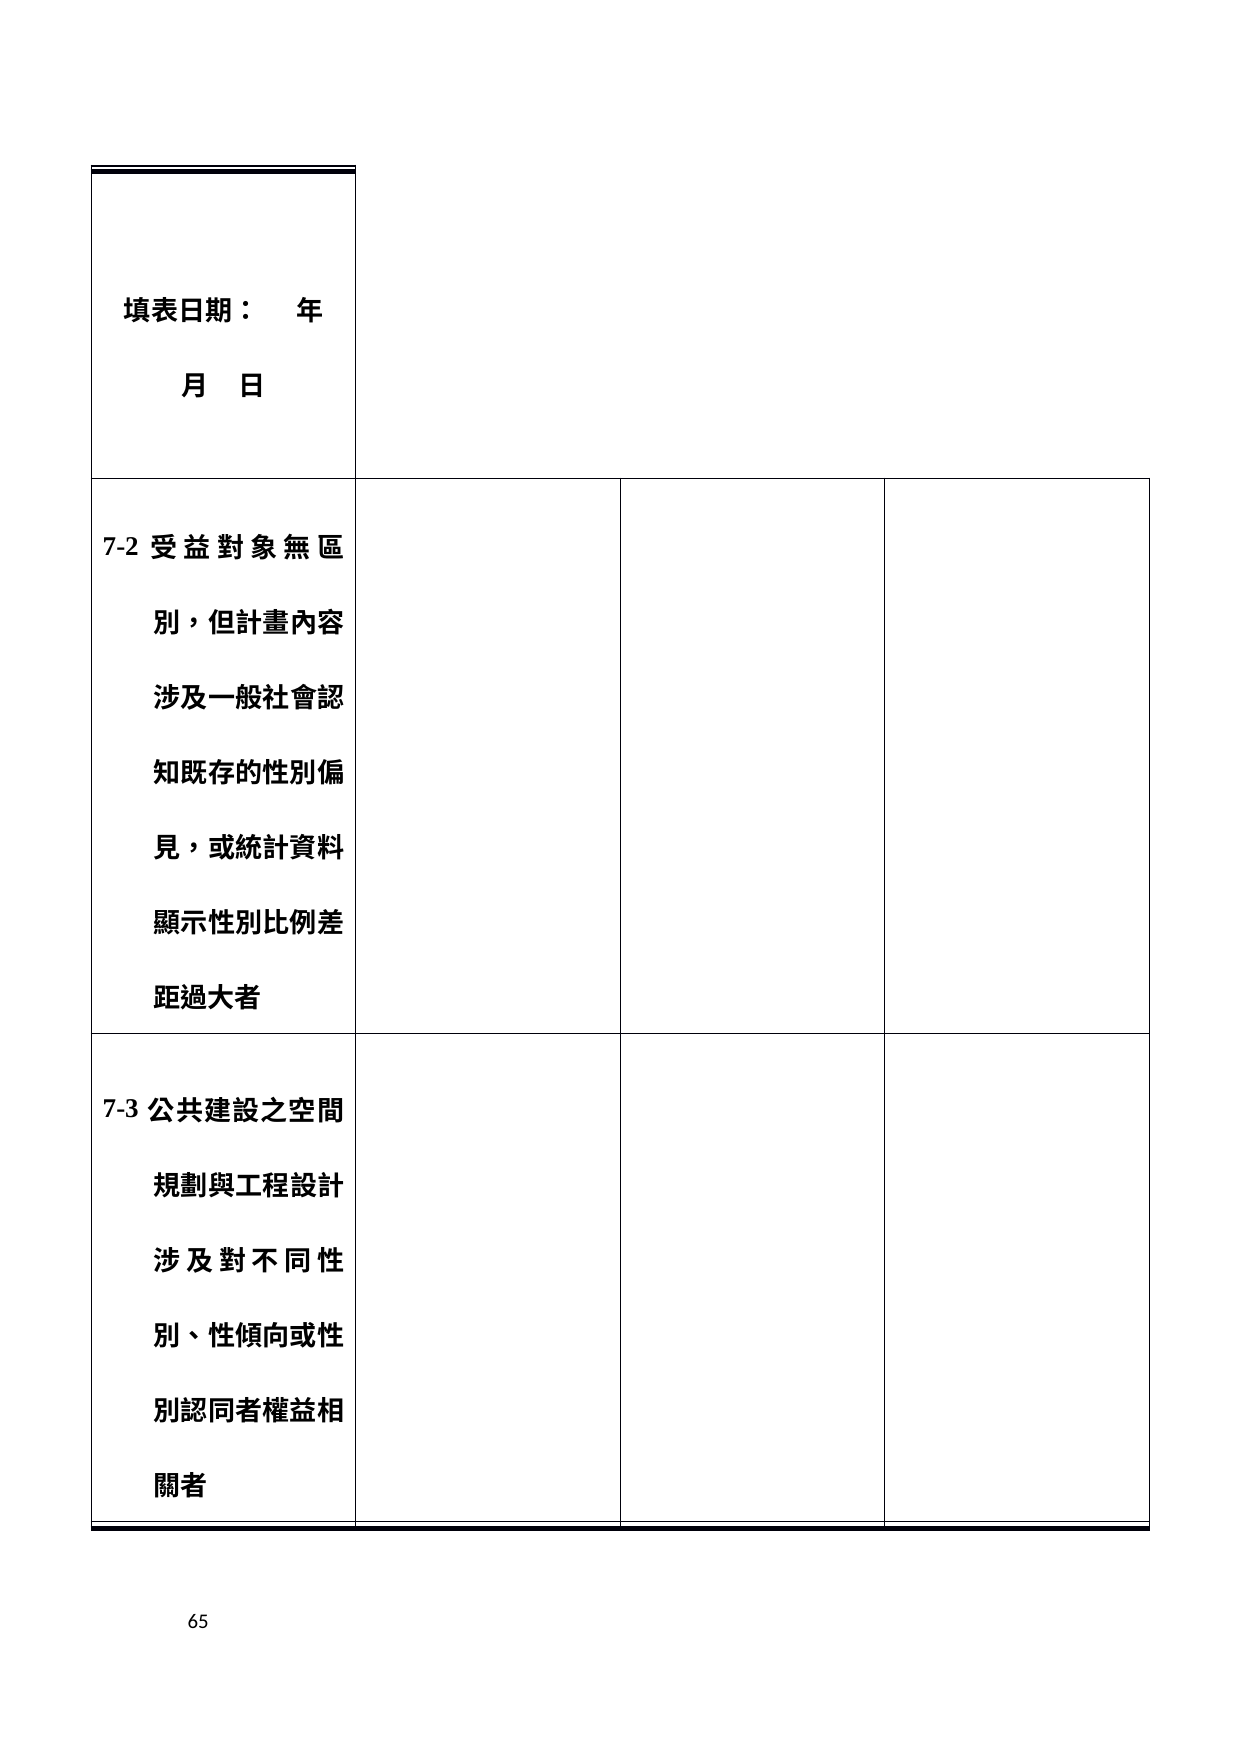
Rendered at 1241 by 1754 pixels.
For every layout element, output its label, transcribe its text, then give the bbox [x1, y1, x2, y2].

table_header 填表日期： 年 月 日 [92, 174, 355, 477]
table_cell [621, 479, 884, 1033]
table_cell 7-2受益對象無區別，但計畫內容涉及一般社會認知既存的性別偏見，或統計資料顯示性別比例差距過大者 [92, 479, 355, 1033]
table_cell [621, 1034, 884, 1521]
table_cell 7-3 公共建設之空間規劃與工程設計涉及對不同性別、性傾向或性別認同者權益相關者 [92, 1034, 355, 1521]
table_cell [885, 1034, 1149, 1521]
table_cell [885, 479, 1149, 1033]
table_cell [356, 1034, 620, 1521]
table_cell [356, 479, 620, 1033]
